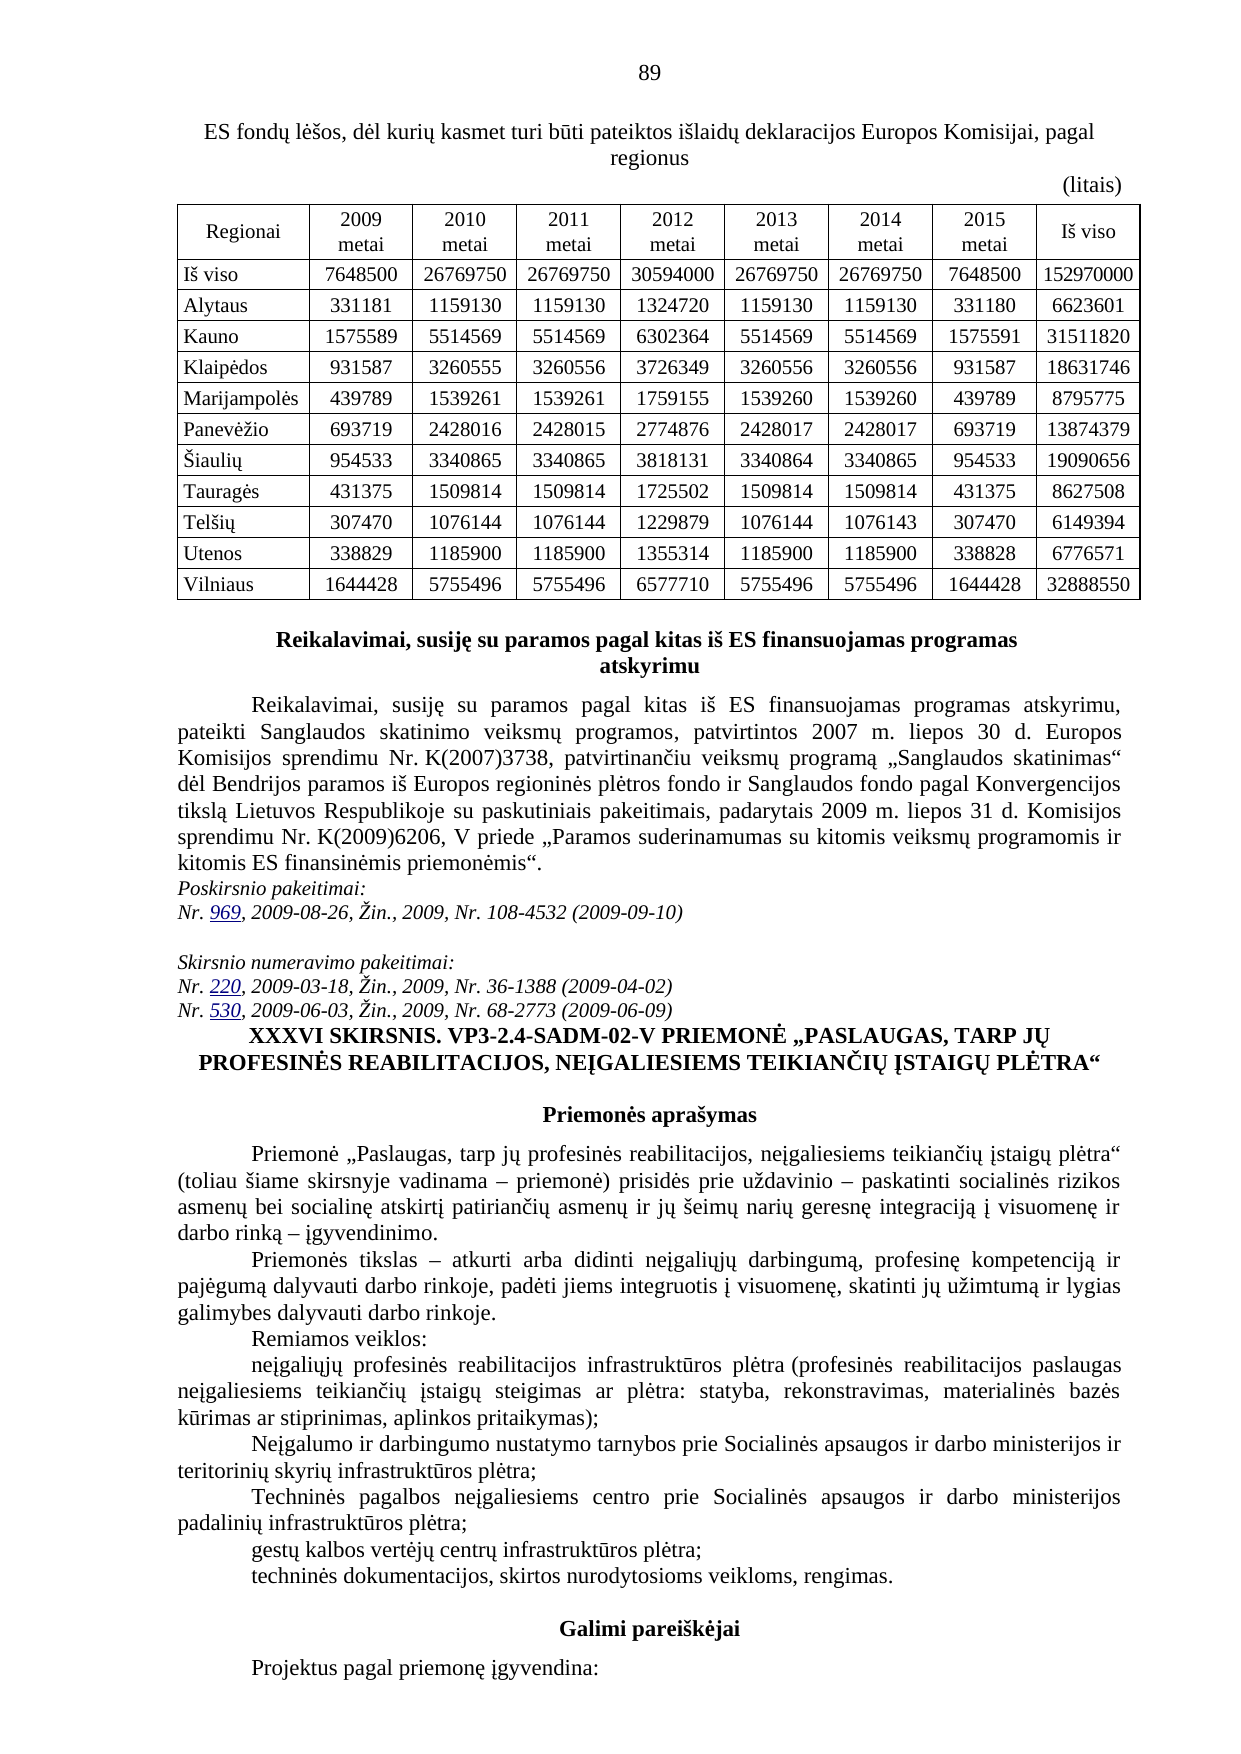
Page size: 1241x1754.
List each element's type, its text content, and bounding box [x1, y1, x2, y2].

table_cell 338829 [310, 538, 412, 568]
table_cell 13874379 [1037, 414, 1139, 444]
table_cell 3260556 [725, 352, 828, 382]
table_cell 26769750 [725, 260, 828, 289]
table_cell 6302364 [621, 321, 724, 351]
table_cell 1185900 [829, 538, 932, 568]
table_cell 32888550 [1037, 569, 1139, 599]
table_cell 1076143 [829, 507, 932, 537]
table_cell 307470 [933, 507, 1036, 537]
subtitle XXXVI SKIRSNIS. VP3-2.4-SADM-02-V PRIEMONĖ „PASLAUGAS, TARP JŲ PROFESINĖS REABILITACIJOS, NEĮGALIESIEMS TEIKIANČIŲ ĮSTAIGŲ PLĖTRA“ [177, 1022, 1122, 1075]
table_cell 931587 [310, 352, 412, 382]
text Techninės pagalbos neįgaliesiems centro prie Socialinės apsaugos ir darbo ministerijos padalinių infrastruktūros plėtra; [177, 1483, 1122, 1536]
table_cell 3726349 [621, 352, 724, 382]
table_cell 2428017 [725, 414, 828, 444]
table_cell 2774876 [621, 414, 724, 444]
text Reikalavimai, susiję su paramos pagal kitas iš ES finansuojamas programas atskyrimu, pateikti Sanglaudos skatinimo veiksmų programos, patvirtintos 2007 m. liepos 30 d. Europos Komisijos sprendimu Nr. K(2007)3738, patvirtinančiu veiksmų programą „Sanglaudos skatinimas“ dėl Bendrijos paramos iš Europos regioninės plėtros fondo ir Sanglaudos fondo pagal Konvergencijos tikslą Lietuvos Respublikoje su paskutiniais pakeitimais, padarytais 2009 m. liepos 31 d. Komisijos sprendimu Nr. K(2009)6206, V priede „Paramos suderinamumas su kitomis veiksmų programomis ir kitomis ES finansinėmis priemonėmis“. [177, 691, 1122, 876]
table_cell 5755496 [413, 569, 516, 599]
table_cell 6623601 [1037, 290, 1139, 320]
table_cell 1539261 [517, 383, 620, 413]
table_cell 954533 [933, 445, 1036, 475]
table_cell 1324720 [621, 290, 724, 320]
table_cell Klaipėdos [178, 352, 309, 382]
table_cell 19090656 [1037, 445, 1139, 475]
table_cell 2428016 [413, 414, 516, 444]
table_header 2015 metai [933, 205, 1036, 258]
table_cell 954533 [310, 445, 412, 475]
table_cell 1076144 [517, 507, 620, 537]
table_cell 331181 [310, 290, 412, 320]
table_cell 8627508 [1037, 476, 1139, 506]
table_cell 1185900 [517, 538, 620, 568]
text Neįgalumo ir darbingumo nustatymo tarnybos prie Socialinės apsaugos ir darbo ministerijos ir teritorinių skyrių infrastruktūros plėtra; [177, 1430, 1122, 1483]
text Galimi pareiškėjai [177, 1615, 1122, 1641]
table_header 2014 metai [829, 205, 932, 258]
table_cell 5514569 [413, 321, 516, 351]
text neįgaliųjų profesinės reabilitacijos infrastruktūros plėtra (profesinės reabilitacijos paslaugas neįgaliesiems teikiančių įstaigų steigimas ar plėtra: statyba, rekonstravimas, materialinės bazės kūrimas ar stiprinimas, aplinkos pritaikymas); [177, 1351, 1122, 1430]
table_cell 1539260 [829, 383, 932, 413]
text Priemonės aprašymas [177, 1102, 1122, 1128]
table_cell 26769750 [517, 260, 620, 289]
table_cell 1509814 [517, 476, 620, 506]
text gestų kalbos vertėjų centrų infrastruktūros plėtra; [177, 1536, 1122, 1562]
table_cell 5755496 [725, 569, 828, 599]
table_cell 6776571 [1037, 538, 1139, 568]
text ES fondų lėšos, dėl kurių kasmet turi būti pateiktos išlaidų deklaracijos Europos Komisijai, pagal regionus [177, 118, 1122, 171]
table_header 2011 metai [517, 205, 620, 258]
table_cell 693719 [933, 414, 1036, 444]
table_cell 439789 [933, 383, 1036, 413]
table_cell 26769750 [829, 260, 932, 289]
table_cell 1229879 [621, 507, 724, 537]
table_cell 5755496 [517, 569, 620, 599]
table_cell 1159130 [829, 290, 932, 320]
table_header 2012 metai [621, 205, 724, 258]
table_header Regionai [178, 205, 309, 258]
text Skirsnio numeravimo pakeitimai: [177, 950, 1122, 974]
table_cell 1159130 [725, 290, 828, 320]
table_cell Kauno [178, 321, 309, 351]
table_cell Iš viso [178, 260, 309, 289]
table_header 2009 metai [310, 205, 412, 258]
table_header 2010 metai [413, 205, 516, 258]
text Reikalavimai, susiję su paramos pagal kitas iš ES finansuojamas programas atskyrimu [177, 626, 1122, 679]
table_cell 439789 [310, 383, 412, 413]
table_cell 3260556 [517, 352, 620, 382]
table_cell 3260556 [829, 352, 932, 382]
table_cell 3340865 [413, 445, 516, 475]
table_cell 1159130 [413, 290, 516, 320]
table_cell 1185900 [725, 538, 828, 568]
table_cell Šiaulių [178, 445, 309, 475]
table_cell 26769750 [413, 260, 516, 289]
text techninės dokumentacijos, skirtos nurodytosioms veikloms, rengimas. [177, 1562, 1122, 1588]
table_cell 8795775 [1037, 383, 1139, 413]
table_cell 1539261 [413, 383, 516, 413]
table_header 2013 metai [725, 205, 828, 258]
table_cell 338828 [933, 538, 1036, 568]
text Nr. 969, 2009-08-26, Žin., 2009, Nr. 108-4532 (2009-09-10) [177, 900, 1122, 924]
table_cell 1575591 [933, 321, 1036, 351]
table_cell Vilniaus [178, 569, 309, 599]
table_cell 1575589 [310, 321, 412, 351]
table_cell 5514569 [725, 321, 828, 351]
table_cell 3818131 [621, 445, 724, 475]
table_cell 152970000 [1037, 260, 1139, 289]
table_cell 1725502 [621, 476, 724, 506]
table_cell 7648500 [933, 260, 1036, 289]
table_cell 431375 [933, 476, 1036, 506]
table_cell Panevėžio [178, 414, 309, 444]
text Poskirsnio pakeitimai: [177, 876, 1122, 900]
table_cell 2428017 [829, 414, 932, 444]
table_cell 3340864 [725, 445, 828, 475]
table_cell 931587 [933, 352, 1036, 382]
table_cell 431375 [310, 476, 412, 506]
table_cell 5514569 [829, 321, 932, 351]
table_cell 1355314 [621, 538, 724, 568]
table_cell 1185900 [413, 538, 516, 568]
text Priemonė „Paslaugas, tarp jų profesinės reabilitacijos, neįgaliesiems teikiančių įstaigų plėtra“ (toliau šiame skirsnyje vadinama – priemonė) prisidės prie uždavinio – paskatinti socialinės rizikos asmenų bei socialinę atskirtį patiriančių asmenų ir jų šeimų narių geresnę integraciją į visuomenę ir darbo rinką – įgyvendinimo. [177, 1140, 1122, 1246]
text Nr. 530, 2009-06-03, Žin., 2009, Nr. 68-2773 (2009-06-09) [177, 998, 1122, 1022]
table_cell 31511820 [1037, 321, 1139, 351]
table_cell 2428015 [517, 414, 620, 444]
table_cell 3340865 [517, 445, 620, 475]
table_cell Utenos [178, 538, 309, 568]
table_cell Marijampolės [178, 383, 309, 413]
table_cell 3340865 [829, 445, 932, 475]
table_cell 3260555 [413, 352, 516, 382]
table_cell 5514569 [517, 321, 620, 351]
table_cell 1076144 [413, 507, 516, 537]
table_cell 6577710 [621, 569, 724, 599]
table_cell 1759155 [621, 383, 724, 413]
table_cell 1509814 [413, 476, 516, 506]
text Priemonės tikslas – atkurti arba didinti neįgaliųjų darbingumą, profesinę kompetenciją ir pajėgumą dalyvauti darbo rinkoje, padėti jiems integruotis į visuomenę, skatinti jų užimtumą ir lygias galimybes dalyvauti darbo rinkoje. [177, 1246, 1122, 1325]
table_cell 693719 [310, 414, 412, 444]
table_cell 1159130 [517, 290, 620, 320]
table_cell 7648500 [310, 260, 412, 289]
table_cell 1539260 [725, 383, 828, 413]
table_cell 1644428 [933, 569, 1036, 599]
table_cell 18631746 [1037, 352, 1139, 382]
table_header Iš viso [1037, 205, 1139, 258]
table_cell 331180 [933, 290, 1036, 320]
text Nr. 220, 2009-03-18, Žin., 2009, Nr. 36-1388 (2009-04-02) [177, 974, 1122, 998]
table_cell Tauragės [178, 476, 309, 506]
table_cell Alytaus [178, 290, 309, 320]
text Remiamos veiklos: [177, 1325, 1122, 1351]
table_cell 1509814 [725, 476, 828, 506]
text Projektus pagal priemonę įgyvendina: [177, 1654, 1122, 1680]
table_cell 6149394 [1037, 507, 1139, 537]
table_cell Telšių [178, 507, 309, 537]
table_cell 1644428 [310, 569, 412, 599]
table_cell 1076144 [725, 507, 828, 537]
text (litais) [177, 171, 1122, 197]
table_cell 307470 [310, 507, 412, 537]
table_cell 5755496 [829, 569, 932, 599]
table_cell 1509814 [829, 476, 932, 506]
table_cell 30594000 [621, 260, 724, 289]
